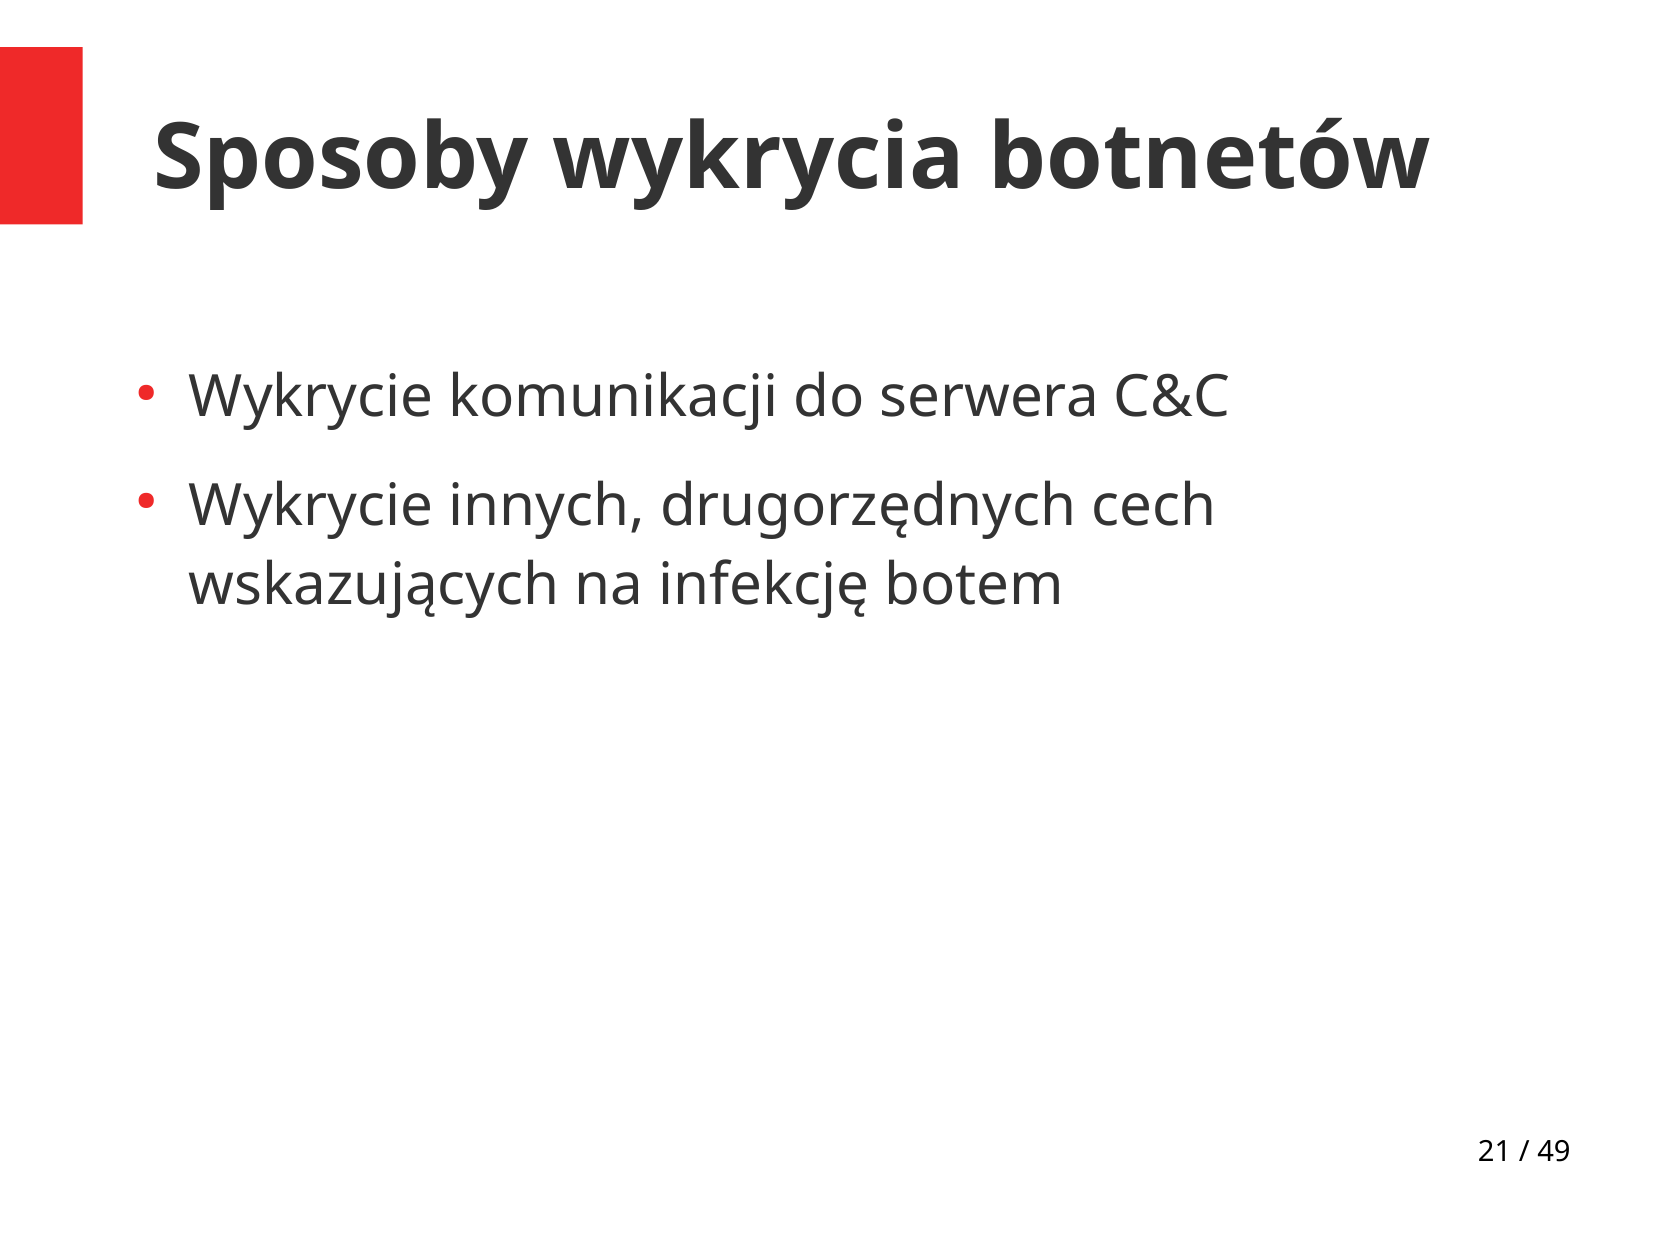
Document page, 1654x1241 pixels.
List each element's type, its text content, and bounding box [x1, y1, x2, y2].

list Wykrycie komunikacji do serwera C&C Wykrycie innych, drugorzędnych cech wskazujących na infekcję botem [118, 354, 1536, 1074]
title Sposoby wykrycia botnetów [118, 45, 1571, 260]
